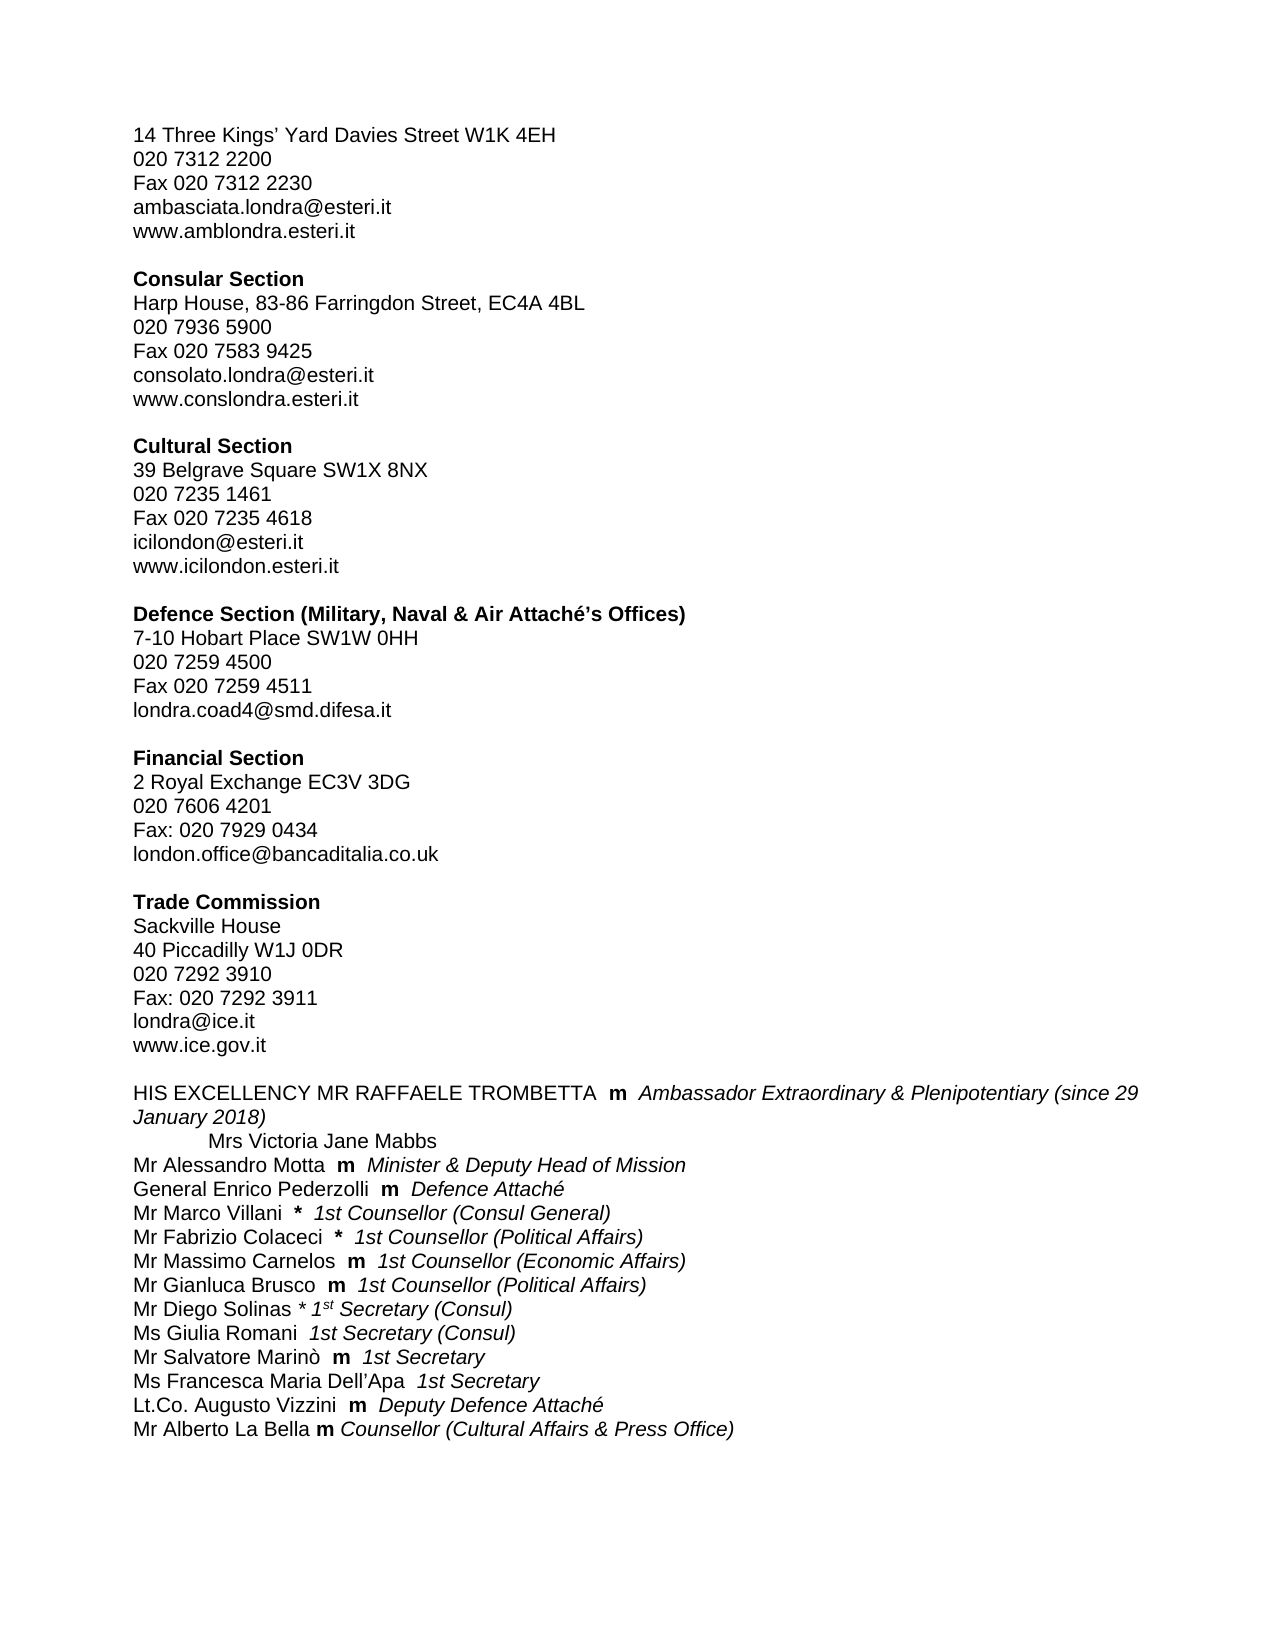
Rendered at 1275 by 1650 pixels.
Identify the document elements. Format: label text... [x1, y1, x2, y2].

text 14 Three Kings’ Yard Davies Street W1K 4EH [133, 123, 1181, 147]
text HIS EXCELLENCY MR RAFFAELE TROMBETTA m Ambassador Extraordinary & Plenipotentiary (since 29 January 2018) [133, 1081, 1181, 1129]
text Mr Alessandro Motta m Minister & Deputy Head of Mission [133, 1153, 1181, 1177]
text Mr Marco Villani * 1st Counsellor (Consul General) [133, 1201, 1181, 1225]
text Trade Commission [133, 889, 1181, 913]
text Fax: 020 7929 0434 [133, 818, 1181, 842]
text 020 7312 2200 [133, 147, 1181, 171]
text www.icilondon.esteri.it [133, 554, 1181, 578]
text 39 Belgrave Square SW1X 8NX [133, 458, 1181, 482]
text Financial Section [133, 746, 1181, 770]
text Mr Massimo Carnelos m 1st Counsellor (Economic Affairs) [133, 1249, 1181, 1273]
text london.office@bancaditalia.co.uk [133, 842, 1181, 866]
text General Enrico Pederzolli m Defence Attaché [133, 1177, 1181, 1201]
text 40 Piccadilly W1J 0DR [133, 937, 1181, 961]
text Defence Section (Military, Naval & Air Attaché’s Offices) [133, 602, 1181, 626]
text Ms Francesca Maria Dell’Apa 1st Secretary [133, 1369, 1181, 1393]
text Sackville House [133, 913, 1181, 937]
text Consular Section [133, 267, 1181, 291]
text londra@ice.it [133, 1009, 1181, 1033]
text Fax 020 7259 4511 [133, 674, 1181, 698]
text 020 7936 5900 [133, 314, 1181, 338]
text 020 7259 4500 [133, 650, 1181, 674]
text Fax 020 7583 9425 [133, 338, 1181, 362]
text Harp House, 83-86 Farringdon Street, EC4A 4BL [133, 291, 1181, 314]
text Lt.Co. Augusto Vizzini m Deputy Defence Attaché [133, 1393, 1181, 1417]
text Mr Diego Solinas * 1st Secretary (Consul) [133, 1297, 1181, 1321]
text 7-10 Hobart Place SW1W 0HH [133, 626, 1181, 650]
text Fax: 020 7292 3911 [133, 985, 1181, 1009]
text 020 7292 3910 [133, 961, 1181, 985]
text Mr Gianluca Brusco m 1st Counsellor (Political Affairs) [133, 1273, 1181, 1297]
text 2 Royal Exchange EC3V 3DG [133, 770, 1181, 794]
text icilondon@esteri.it [133, 530, 1181, 554]
text 020 7235 1461 [133, 482, 1181, 506]
text Fax 020 7312 2230 [133, 171, 1181, 195]
text Mr Alberto La Bella m Counsellor (Cultural Affairs & Press Office) [133, 1417, 1181, 1441]
text www.amblondra.esteri.it [133, 219, 1181, 243]
text Cultural Section [133, 434, 1181, 458]
text Ms Giulia Romani 1st Secretary (Consul) [133, 1321, 1181, 1345]
text Fax 020 7235 4618 [133, 506, 1181, 530]
text consolato.londra@esteri.it [133, 362, 1181, 386]
text www.ice.gov.it [133, 1033, 1181, 1057]
text ambasciata.londra@esteri.it [133, 195, 1181, 219]
text Mrs Victoria Jane Mabbs [133, 1129, 1181, 1153]
text 020 7606 4201 [133, 794, 1181, 818]
text Mr Salvatore Marinò m 1st Secretary [133, 1345, 1181, 1369]
text Mr Fabrizio Colaceci * 1st Counsellor (Political Affairs) [133, 1225, 1181, 1249]
text londra.coad4@smd.difesa.it [133, 698, 1181, 722]
text www.conslondra.esteri.it [133, 386, 1181, 410]
